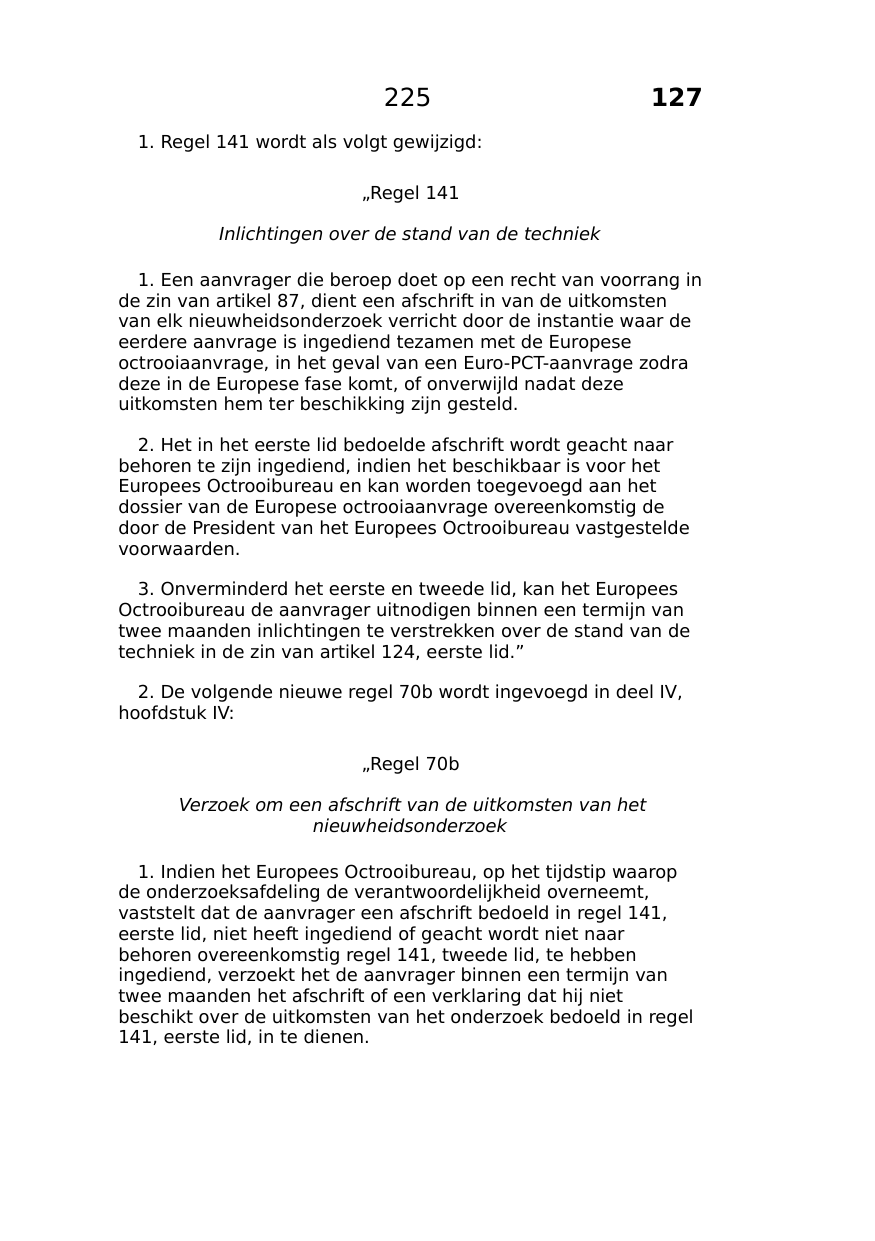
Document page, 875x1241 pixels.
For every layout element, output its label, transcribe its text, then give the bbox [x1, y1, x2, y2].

text 3. Onverminderd het eerste en tweede lid, kan het Europees Octrooibureau de aanvrager uitnodigen binnen een termijn van twee maanden inlichtingen te verstrekken over de stand van de techniek in de zin van artikel 124, eerste lid.” [118, 579, 703, 662]
text 1. Een aanvrager die beroep doet op een recht van voorrang in de zin van artikel 87, dient een afschrift in van de uitkomsten van elk nieuwheidsonderzoek verricht door de instantie waar de eerdere aanvrage is ingediend tezamen met de Europese octrooiaanvrage, in het geval van een Euro-PCT-aanvrage zodra deze in de Europese fase komt, of onverwijld nadat deze uitkomsten hem ter beschikking zijn gesteld. [118, 270, 703, 415]
text 1. Indien het Europees Octrooibureau, op het tijdstip waarop de onderzoeksafdeling de verantwoordelijkheid overneemt, vaststelt dat de aanvrager een afschrift bedoeld in regel 141, eerste lid, niet heeft ingediend of geacht wordt niet naar behoren overeenkomstig regel 141, tweede lid, te hebben ingediend, verzoekt het de aanvrager binnen een termijn van twee maanden het afschrift of een verklaring dat hij niet beschikt over de uitkomsten van het onderzoek bedoeld in regel 141, eerste lid, in te dienen. [118, 862, 703, 1048]
text 2. Het in het eerste lid bedoelde afschrift wordt geacht naar behoren te zijn ingediend, indien het beschikbaar is voor het Europees Octrooibureau en kan worden toegevoegd aan het dossier van de Europese octrooiaanvrage overeenkomstig de door de President van het Europees Octrooibureau vastgestelde voorwaarden. [118, 435, 703, 559]
text 1. Regel 141 wordt als volgt gewijzigd: [118, 132, 703, 153]
subtitle „Regel 141 Inlichtingen over de stand van de techniek [118, 183, 703, 245]
subtitle „Regel 70b Verzoek om een afschrift van de uitkomsten van het nieuwheidsonderzoek [118, 754, 703, 837]
text 2. De volgende nieuwe regel 70b wordt ingevoegd in deel IV, hoofdstuk IV: [118, 682, 703, 724]
